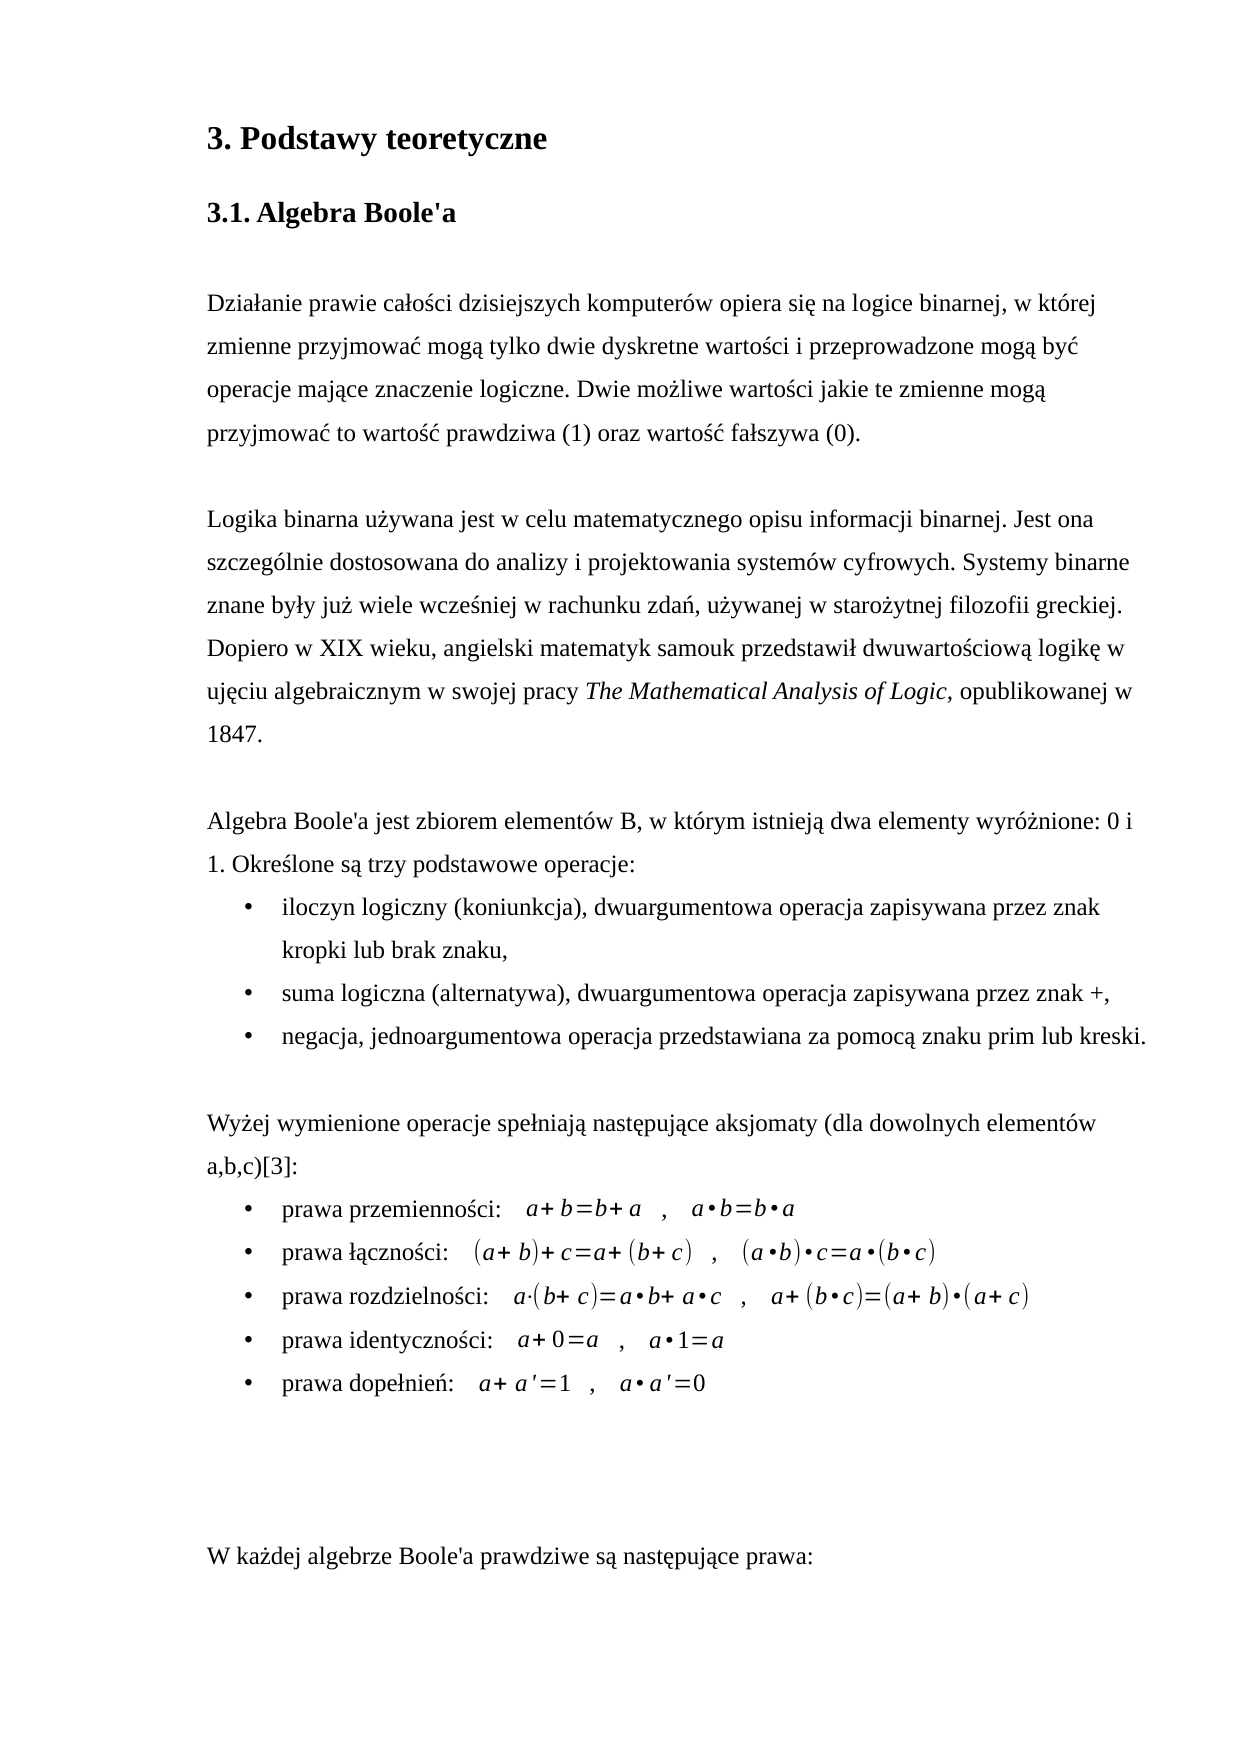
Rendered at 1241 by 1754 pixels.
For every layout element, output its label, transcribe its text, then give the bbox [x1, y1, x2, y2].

list prawa przemienności: , [244, 1194, 1152, 1223]
text Wyżej wymienione operacje spełniają następujące aksjomaty (dla dowolnych elementów a,b,c)[3]: [207, 1108, 1152, 1179]
list prawa łączności: , [244, 1237, 1152, 1267]
text 3. Podstawy teoretyczne [207, 118, 1152, 156]
list suma logiczna (alternatywa), dwuargumentowa operacja zapisywana przez znak +, [244, 978, 1152, 1007]
text Algebra Boole'a jest zbiorem elementów B, w którym istnieją dwa elementy wyróżnione: 0 i 1. Określone są trzy podstawowe operacje: [207, 806, 1152, 878]
text Działanie prawie całości dzisiejszych komputerów opiera się na logice binarnej, w której zmienne przyjmować mogą tylko dwie dyskretne wartości i przeprowadzone mogą być operacje mające znaczenie logiczne. Dwie możliwe wartości jakie te zmienne mogą przyjmować to wartość prawdziwa (1) oraz wartość fałszywa (0). [207, 288, 1152, 446]
text 3.1. Algebra Boole'a [207, 195, 1152, 228]
text Logika binarna używana jest w celu matematycznego opisu informacji binarnej. Jest ona szczególnie dostosowana do analizy i projektowania systemów cyfrowych. Systemy binarne znane były już wiele wcześniej w rachunku zdań, używanej w starożytnej filozofii greckiej. Dopiero w XIX wieku, angielski matematyk samouk przedstawił dwuwartościową logikę w ujęciu algebraicznym w swojej pracy The Mathematical Analysis of Logic, opublikowanej w 1847. [207, 504, 1152, 748]
list negacja, jednoargumentowa operacja przedstawiana za pomocą znaku prim lub kreski. [244, 1021, 1152, 1050]
list prawa dopełnień: , [244, 1368, 1152, 1397]
text W każdej algebrze Boole'a prawdziwe są następujące prawa: [207, 1541, 1152, 1569]
list iloczyn logiczny (koniunkcja), dwuargumentowa operacja zapisywana przez znak kropki lub brak znaku, [244, 892, 1152, 964]
list prawa rozdzielności: , [244, 1281, 1152, 1311]
list prawa identyczności: , [244, 1325, 1152, 1354]
